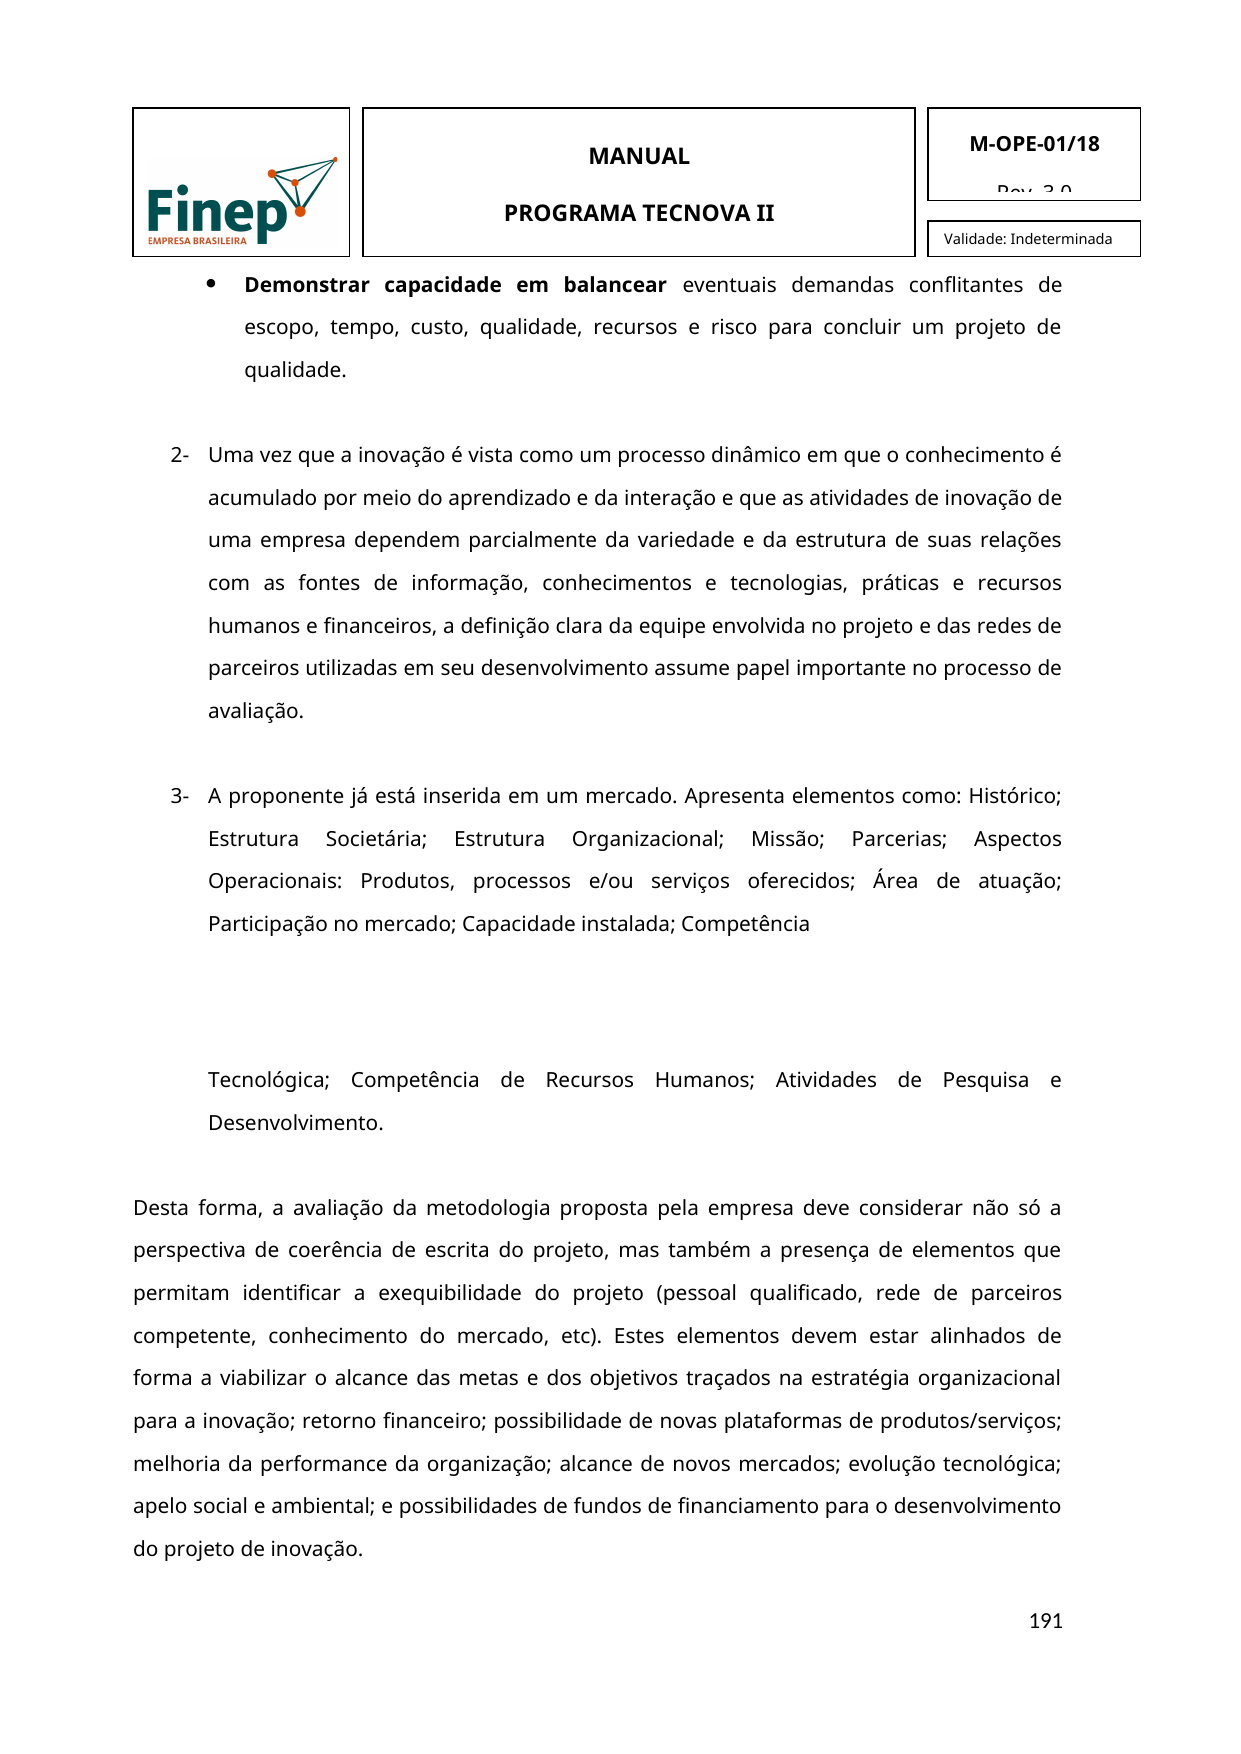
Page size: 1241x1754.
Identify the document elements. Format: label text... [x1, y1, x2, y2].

list Demonstrar capacidade em balancear eventuais demandas conflitantes de escopo, tempo, custo, qualidade, recursos e risco para concluir um projeto de qualidade. [207, 270, 1063, 383]
text Desta forma, a avaliação da metodologia proposta pela empresa deve considerar não só a perspectiva de coerência de escrita do projeto, mas também a presença de elementos que permitam identificar a exequibilidade do projeto (pessoal qualificado, rede de parceiros competente, conhecimento do mercado, etc). Estes elementos devem estar alinhados de forma a viabilizar o alcance das metas e dos objetivos traçados na estratégia organizacional para a inovação; retorno financeiro; possibilidade de novas plataformas de produtos/serviços; melhoria da performance da organização; alcance de novos mercados; evolução tecnológica; apelo social e ambiental; e possibilidades de fundos de financiamento para o desenvolvimento do projeto de inovação. [133, 1193, 1063, 1562]
list A proponente já está inserida em um mercado. Apresenta elementos como: Histórico; Estrutura Societária; Estrutura Organizacional; Missão; Parcerias; Aspectos Operacionais: Produtos, processos e/ou serviços oferecidos; Área de atuação; Participação no mercado; Capacidade instalada; Competência [170, 781, 1063, 937]
list Tecnológica; Competência de Recursos Humanos; Atividades de Pesquisa e Desenvolvimento. [208, 1065, 1063, 1136]
list Uma vez que a inovação é vista como um processo dinâmico em que o conhecimento é acumulado por meio do aprendizado e da interação e que as atividades de inovação de uma empresa dependem parcialmente da variedade e da estrutura de suas relações com as fontes de informação, conhecimentos e tecnologias, práticas e recursos humanos e financeiros, a definição clara da equipe envolvida no projeto e das redes de parceiros utilizadas em seu desenvolvimento assume papel importante no processo de avaliação. [170, 440, 1063, 724]
